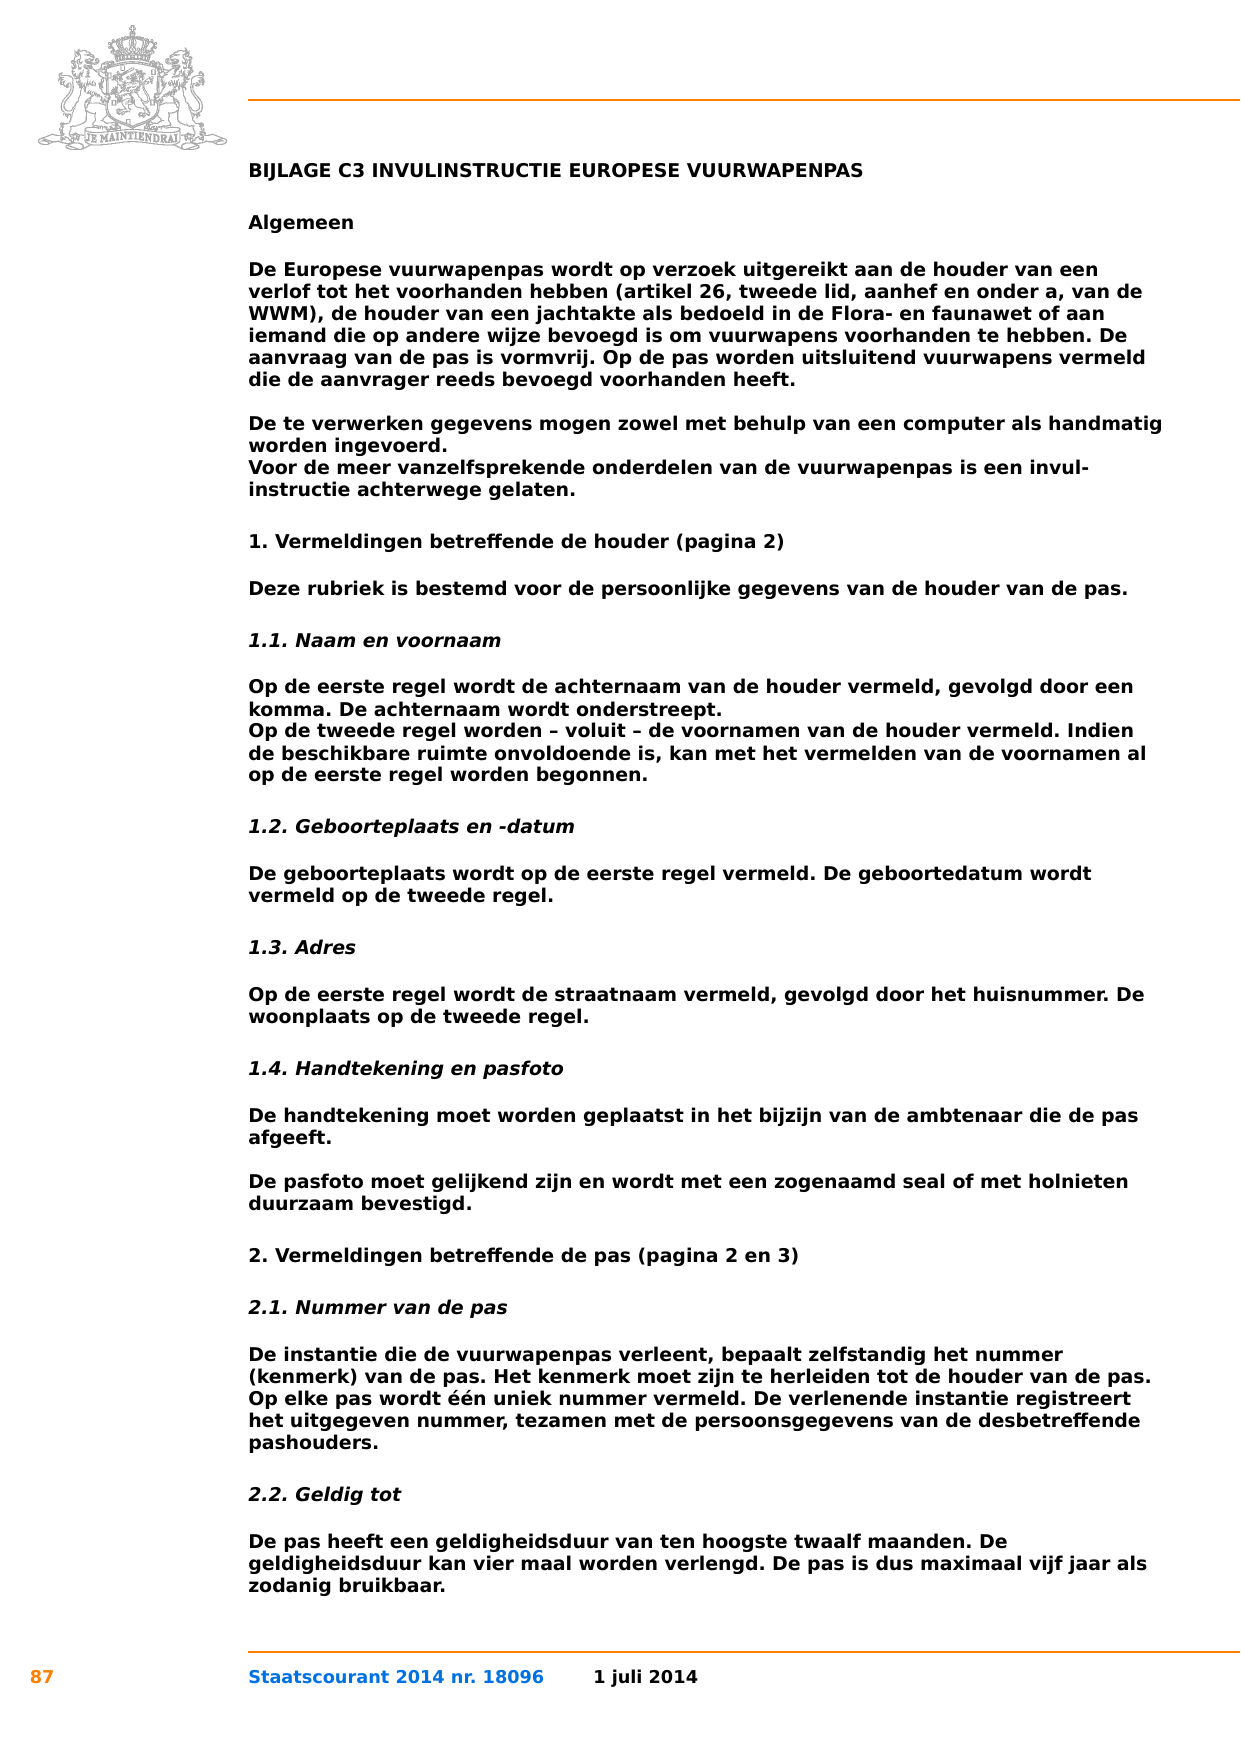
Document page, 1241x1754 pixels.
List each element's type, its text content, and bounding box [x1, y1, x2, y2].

subtitle 1.4. Handtekening en pasfoto [248, 1058, 1163, 1080]
picture [38, 25, 227, 150]
text De instantie die de vuurwapenpas verleent, bepaalt zelfstandig het nummer (kenmerk) van de pas. Het kenmerk moet zijn te herleiden tot de houder van de pas. Op elke pas wordt één uniek nummer vermeld. De verlenende instantie registreert het uitgegeven nummer, tezamen met de persoonsgegevens van de desbetreffende pashouders. [248, 1344, 1163, 1454]
text Op de eerste regel wordt de straatnaam vermeld, gevolgd door het huisnummer. De woonplaats op de tweede regel. [248, 984, 1163, 1028]
subtitle 1. Vermeldingen betreffende de houder (pagina 2) [248, 531, 1163, 552]
subtitle 2. Vermeldingen betreffende de pas (pagina 2 en 3) [248, 1245, 1163, 1267]
subtitle Algemeen [248, 212, 1163, 234]
text De pas heeft een geldigheidsduur van ten hoogste twaalf maanden. De geldigheidsduur kan vier maal worden verlengd. De pas is dus maximaal vijf jaar als zodanig bruikbaar. [248, 1531, 1163, 1597]
subtitle 1.3. Adres [248, 937, 1163, 959]
subtitle 1.1. Naam en voornaam [248, 629, 1163, 651]
text De handtekening moet worden geplaatst in het bijzijn van de ambtenaar die de pas afgeeft. [248, 1105, 1163, 1149]
subtitle BIJLAGE C3 INVULINSTRUCTIE EUROPESE VUURWAPENPAS [248, 160, 1163, 182]
text Deze rubriek is bestemd voor de persoonlijke gegevens van de houder van de pas. [248, 577, 1163, 599]
subtitle 1.2. Geboorteplaats en -datum [248, 816, 1163, 838]
subtitle 2.2. Geldig tot [248, 1484, 1163, 1506]
text Voor de meer vanzelfsprekende onderdelen van de vuurwapenpas is een invul-instructie achterwege gelaten. [248, 457, 1163, 501]
text De te verwerken gegevens mogen zowel met behulp van een computer als handmatig worden ingevoerd. [248, 413, 1163, 457]
text Op de eerste regel wordt de achternaam van de houder vermeld, gevolgd door een komma. De achternaam wordt onderstreept. [248, 676, 1163, 720]
text De Europese vuurwapenpas wordt op verzoek uitgereikt aan de houder van een verlof tot het voorhanden hebben (artikel 26, tweede lid, aanhef en onder a, van de WWM), de houder van een jachtakte als bedoeld in de Flora- en faunawet of aan iemand die op andere wijze bevoegd is om vuurwapens voorhanden te hebben. De aanvraag van de pas is vormvrij. Op de pas worden uitsluitend vuurwapens vermeld die de aanvrager reeds bevoegd voorhanden heeft. [248, 259, 1163, 391]
subtitle 2.1. Nummer van de pas [248, 1297, 1163, 1319]
text Op de tweede regel worden – voluit – de voornamen van de houder vermeld. Indien de beschikbare ruimte onvoldoende is, kan met het vermelden van de voornamen al op de eerste regel worden begonnen. [248, 720, 1163, 786]
text De pasfoto moet gelijkend zijn en wordt met een zogenaamd seal of met holnieten duurzaam bevestigd. [248, 1171, 1163, 1215]
text De geboorteplaats wordt op de eerste regel vermeld. De geboortedatum wordt vermeld op de tweede regel. [248, 863, 1163, 907]
